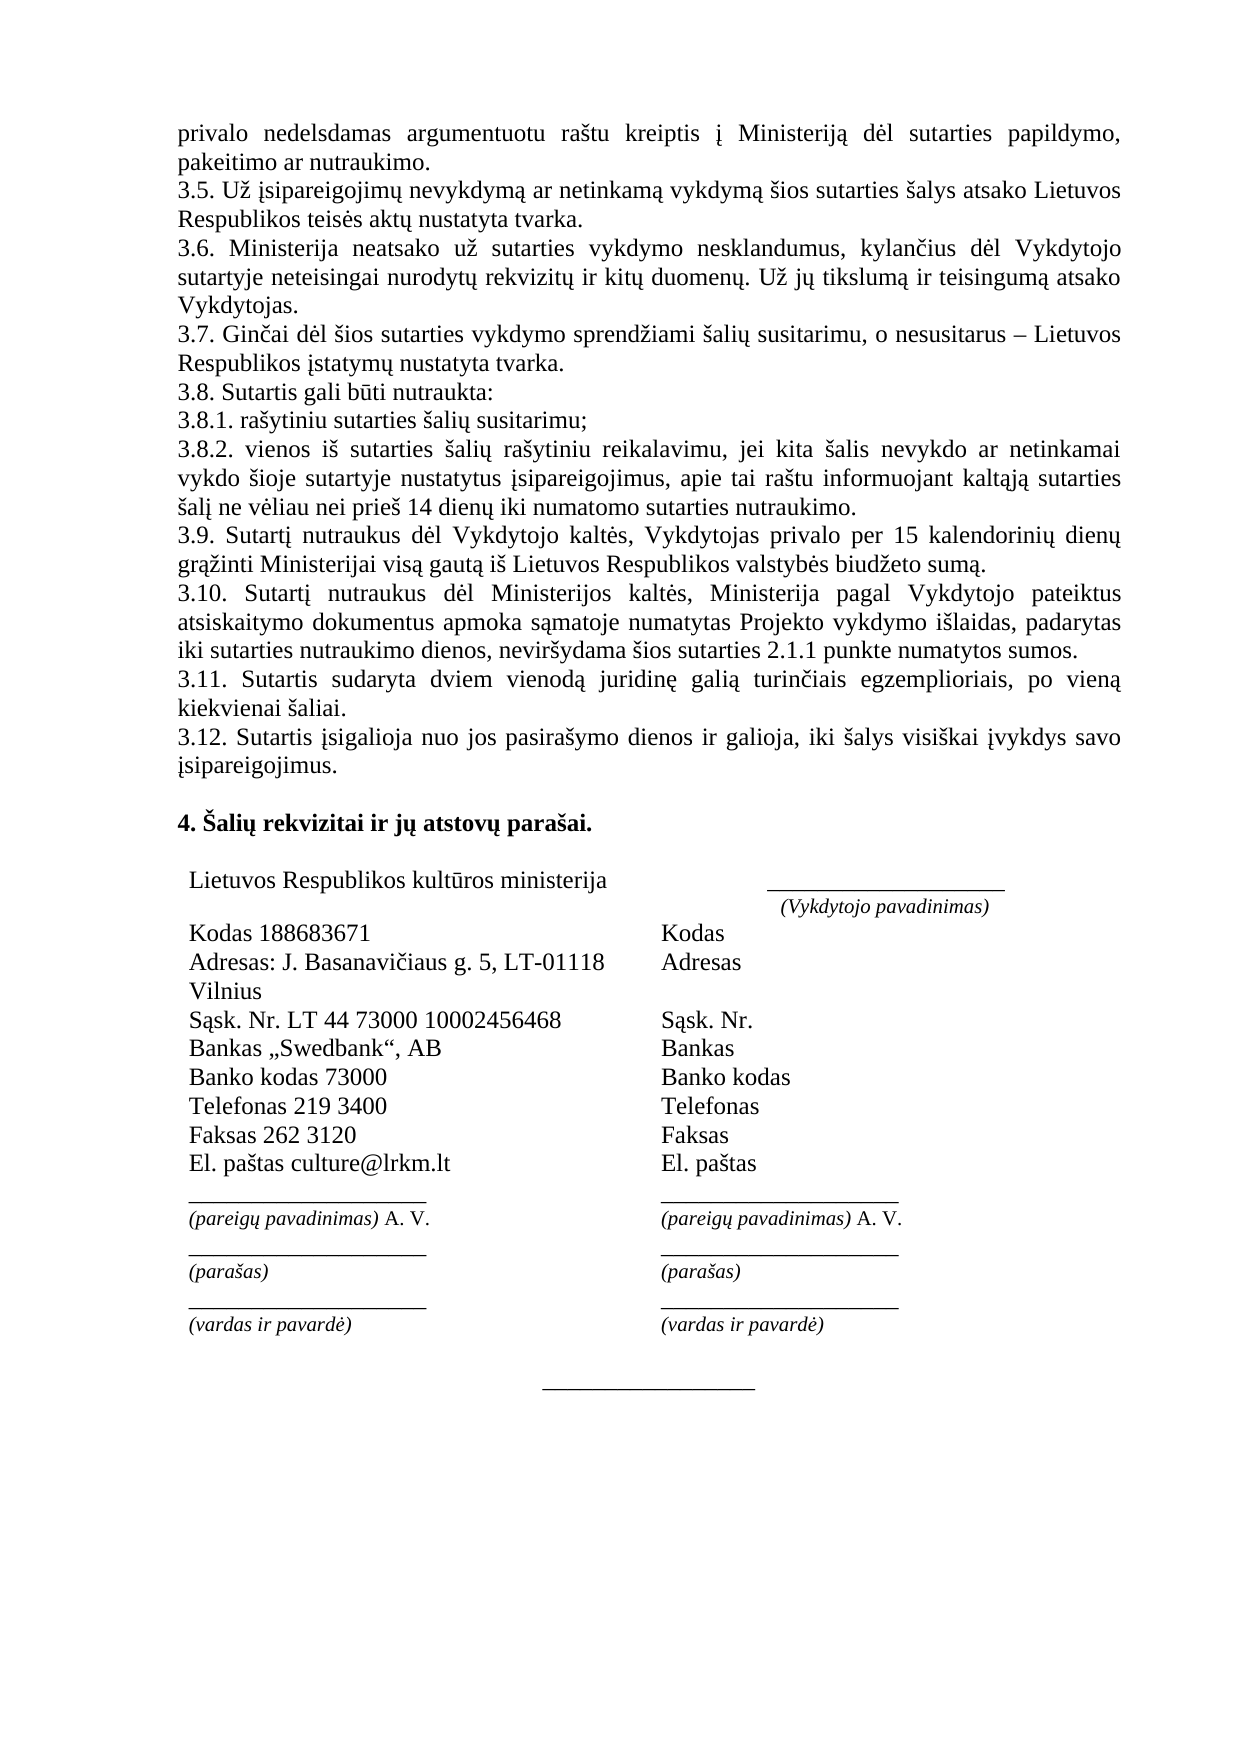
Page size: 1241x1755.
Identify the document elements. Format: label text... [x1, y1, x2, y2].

text 3.8. Sutartis gali būti nutraukta: [177, 377, 1122, 406]
table_cell Banko kodas 73000 [177, 1062, 649, 1091]
table_cell Kodas [650, 919, 1122, 947]
text 3.12. Sutartis įsigalioja nuo jos pasirašymo dienos ir galioja, iki šalys visiškai įvykdys savo įsipareigojimus. [177, 722, 1122, 779]
table_cell ___________________ (pareigų pavadinimas) A. V. [650, 1177, 1122, 1230]
text 3.8.2. vienos iš sutarties šalių rašytiniu reikalavimu, jei kita šalis nevykdo ar netinkamai vykdo šioje sutartyje nustatytus įsipareigojimus, apie tai raštu informuojant kaltąją sutarties šalį ne vėliau nei prieš 14 dienų iki numatomo sutarties nutraukimo. [177, 434, 1122, 521]
table_cell Adresas [650, 947, 1122, 1005]
table_cell Banko kodas [650, 1062, 1122, 1091]
text 4. Šalių rekvizitai ir jų atstovų parašai. [177, 808, 1122, 837]
table_cell Faksas [650, 1120, 1122, 1148]
table_cell Bankas [650, 1034, 1122, 1062]
table_cell Telefonas [650, 1091, 1122, 1120]
text 3.7. Ginčai dėl šios sutarties vykdymo sprendžiami šalių susitarimu, o nesusitarus – Lietuvos Respublikos įstatymų nustatyta tvarka. [177, 319, 1122, 377]
table_cell El. paštas culture@lrkm.lt [177, 1149, 649, 1177]
table_cell Faksas 262 3120 [177, 1120, 649, 1148]
text 3.6. Ministerija neatsako už sutarties vykdymo nesklandumus, kylančius dėl Vykdytojo sutartyje neteisingai nurodytų rekvizitų ir kitų duomenų. Už jų tikslumą ir teisingumą atsako Vykdytojas. [177, 233, 1122, 319]
text _________________ [177, 1364, 1122, 1393]
table_cell ___________________ (vardas ir pavardė) [650, 1283, 1122, 1336]
table_cell Telefonas 219 3400 [177, 1091, 649, 1120]
table_cell ___________________ (parašas) [177, 1230, 649, 1283]
table_cell Kodas 188683671 [177, 919, 649, 947]
text 3.11. Sutartis sudaryta dviem vienodą juridinę galią turinčiais egzemplioriais, po vieną kiekvienai šaliai. [177, 664, 1122, 722]
text 3.10. Sutartį nutraukus dėl Ministerijos kaltės, Ministerija pagal Vykdytojo pateiktus atsiskaitymo dokumentus apmoka sąmatoje numatytas Projekto vykdymo išlaidas, padarytas iki sutarties nutraukimo dienos, neviršydama šios sutarties 2.1.1 punkte numatytos sumos. [177, 578, 1122, 664]
table_header Lietuvos Respublikos kultūros ministerija [177, 866, 649, 918]
table_cell El. paštas [650, 1149, 1122, 1177]
text 3.8.1. rašytiniu sutarties šalių susitarimu; [177, 406, 1122, 434]
table_cell Sąsk. Nr. [650, 1005, 1122, 1033]
table_cell ___________________ (pareigų pavadinimas) A. V. [177, 1177, 649, 1230]
text privalo nedelsdamas argumentuotu raštu kreiptis į Ministeriją dėl sutarties papildymo, pakeitimo ar nutraukimo. [177, 118, 1122, 176]
table_cell Sąsk. Nr. LT 44 73000 10002456468 [177, 1005, 649, 1033]
text 3.9. Sutartį nutraukus dėl Vykdytojo kaltės, Vykdytojas privalo per 15 kalendorinių dienų grąžinti Ministerijai visą gautą iš Lietuvos Respublikos valstybės biudžeto sumą. [177, 521, 1122, 578]
table_cell Bankas „Swedbank“, AB [177, 1034, 649, 1062]
text 3.5. Už įsipareigojimų nevykdymą ar netinkamą vykdymą šios sutarties šalys atsako Lietuvos Respublikos teisės aktų nustatyta tvarka. [177, 176, 1122, 233]
table_cell ___________________ (parašas) [650, 1230, 1122, 1283]
table_cell Adresas: J. Basanavičiaus g. 5, LT-01118 Vilnius [177, 947, 649, 1005]
table_header ___________________ (Vykdytojo pavadinimas) [650, 866, 1122, 918]
table_cell ___________________ (vardas ir pavardė) [177, 1283, 649, 1336]
